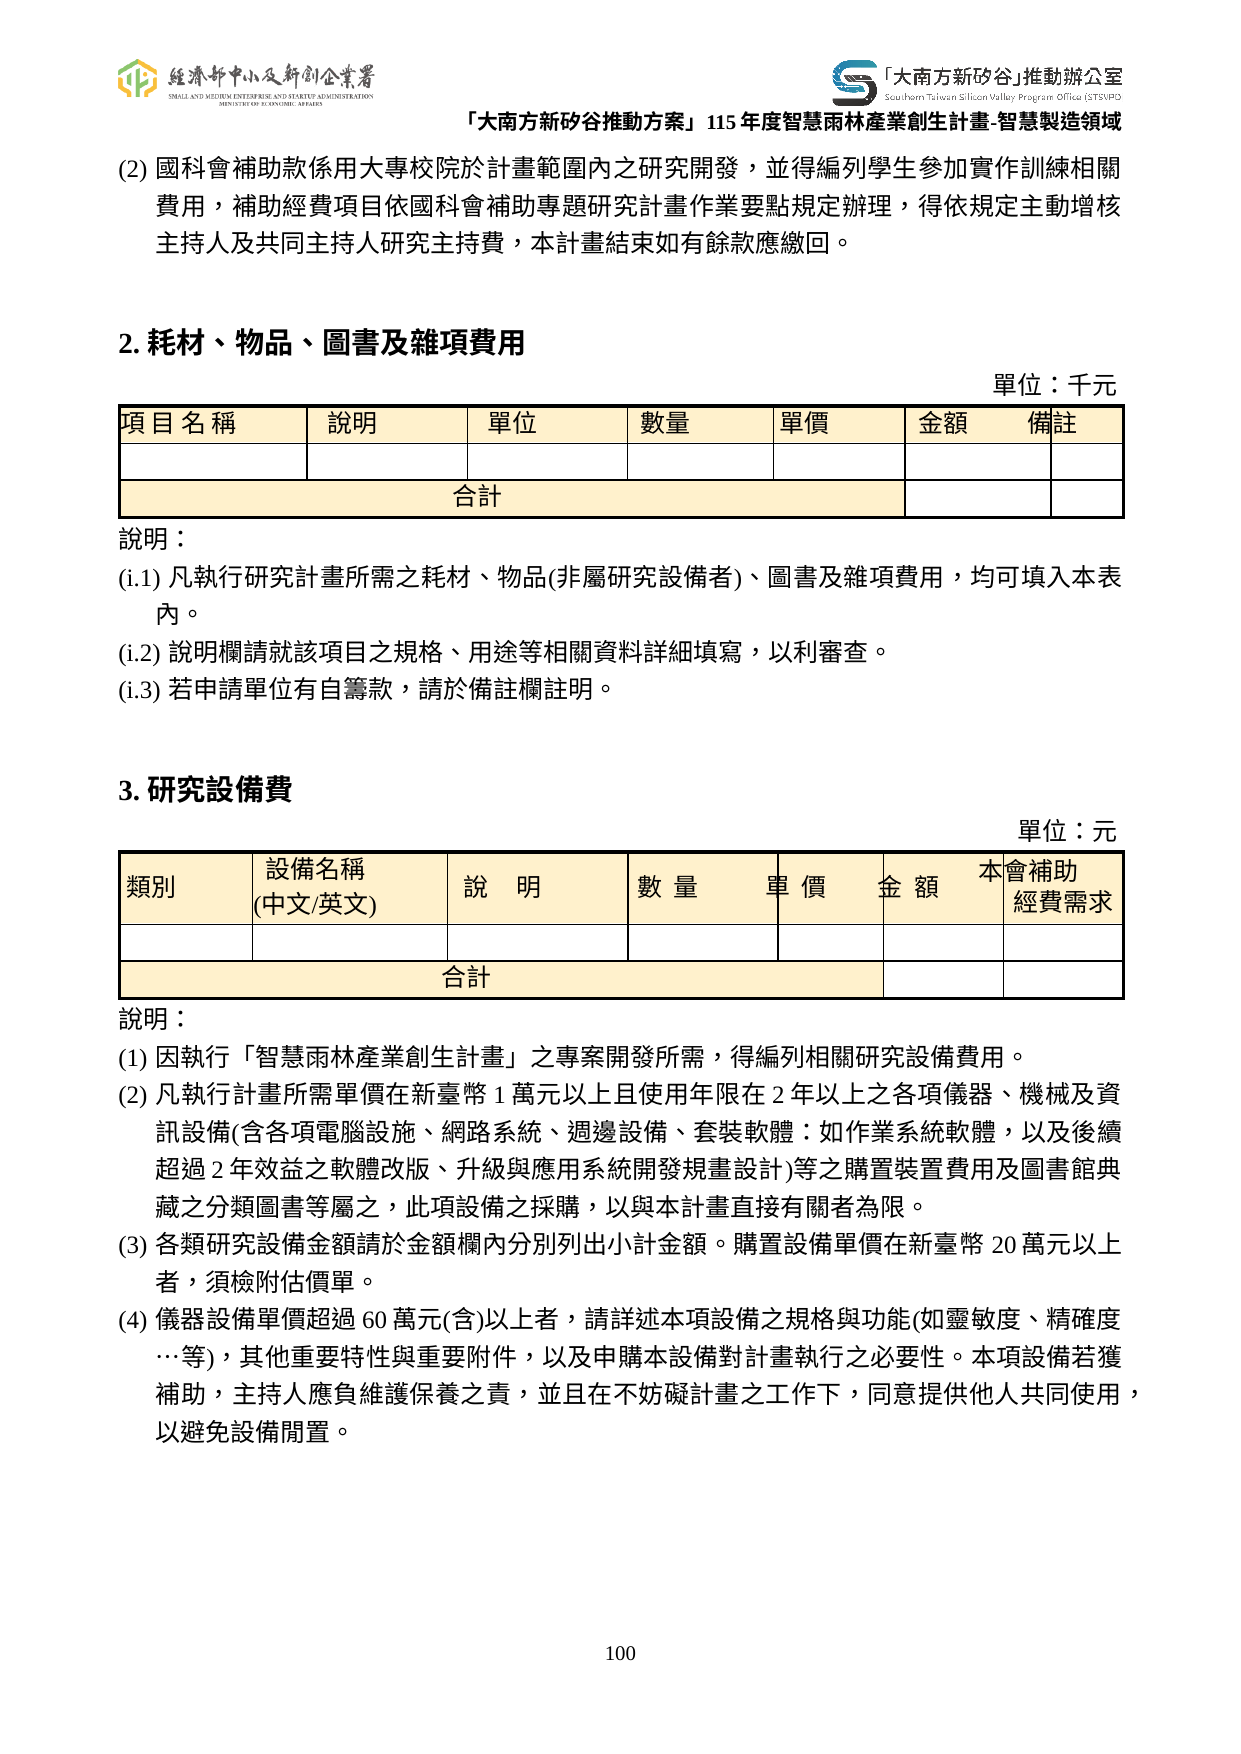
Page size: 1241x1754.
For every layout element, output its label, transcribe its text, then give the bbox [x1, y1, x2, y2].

table_cell [1052, 444, 1122, 479]
table_cell 合計 [121, 481, 904, 516]
picture [118, 59, 375, 106]
table_header 單位 [468, 408, 627, 442]
table_header 金 額 [884, 854, 1003, 923]
table_cell [448, 925, 627, 960]
table_header 金額 [906, 408, 1050, 442]
table_cell [774, 444, 904, 479]
table_cell [906, 444, 1050, 479]
table_header 備註 [1052, 408, 1122, 442]
subtitle 3. 研究設備費 [118, 758, 1122, 810]
table_cell [1004, 962, 1122, 997]
table_header 說 明 [448, 854, 627, 923]
list 說明欄請就該項目之規格、用途等相關資料詳細填寫，以利審查。 [118, 631, 1122, 669]
text 說明： [118, 1000, 1122, 1036]
text (3) 各類研究設備金額請於金額欄內分別列出小計金額。購置設備單價在新臺幣20萬元以上者，須檢附估價單。 [118, 1223, 1122, 1298]
table_cell 合計 [121, 962, 883, 997]
text (1) 因執行「智慧雨林產業創生計畫」之專案開發所需，得編列相關研究設備費用。 [118, 1036, 1122, 1073]
table_header 數量 [628, 408, 773, 442]
table_cell [629, 925, 777, 960]
table_cell [121, 925, 252, 960]
table_cell [1004, 925, 1122, 960]
table_header 說明 [308, 408, 467, 442]
table_header 數 量 [629, 854, 777, 923]
table_header 單 價 [779, 854, 883, 923]
table_header 項 目 名 稱 [121, 408, 306, 442]
text 單位：千元 [123, 369, 1117, 401]
table_cell [906, 481, 1050, 516]
table_cell [121, 444, 306, 479]
text 說明： [118, 519, 1122, 556]
table_header 設備名稱 (中文/英文) [253, 854, 447, 923]
text (2) 凡執行計畫所需單價在新臺幣1萬元以上且使用年限在2年以上之各項儀器、機械及資訊設備(含各項電腦設施、網路系統、週邊設備、套裝軟體：如作業系統軟體，以及後續超過2年效益之軟體改版、升級與應用系統開發規畫設計)等之購置裝置費用及圖書館典藏之分類圖書等屬之，此項設備之採購，以與本計畫直接有關者為限。 [118, 1073, 1122, 1223]
table_header 單價 [774, 408, 904, 442]
table_cell [779, 925, 883, 960]
table_cell [884, 925, 1003, 960]
table_header 類別 [121, 854, 252, 923]
subtitle 2. 耗材、物品、圖書及雜項費用 [118, 312, 1122, 364]
text 單位：元 [53, 815, 1117, 847]
text (2) 國科會補助款係用大專校院於計畫範圍內之研究開發，並得編列學生參加實作訓練相關費用，補助經費項目依國科會補助專題研究計畫作業要點規定辦理，得依規定主動增核主持人及共同主持人研究主持費，本計畫結束如有餘款應繳回。 [118, 148, 1122, 260]
table_cell [308, 444, 467, 479]
table_cell [1052, 481, 1122, 516]
table_cell [884, 962, 1003, 997]
list 凡執行研究計畫所需之耗材、物品(非屬研究設備者)、圖書及雜項費用，均可填入本表內。 [118, 556, 1122, 631]
table_cell [253, 925, 447, 960]
picture [832, 60, 1123, 106]
text (4) 儀器設備單價超過60萬元(含)以上者，請詳述本項設備之規格與功能(如靈敏度、精確度…等)，其他重要特性與重要附件，以及申購本設備對計畫執行之必要性。本項設備若獲補助，主持人應負維護保養之責，並且在不妨礙計畫之工作下，同意提供他人共同使用，以避免設備閒置。 [118, 1298, 1122, 1448]
list 若申請單位有自籌款，請於備註欄註明。 [118, 669, 1122, 706]
table_header 本會補助 經費需求 [1004, 854, 1122, 923]
table_cell [468, 444, 627, 479]
table_cell [628, 444, 773, 479]
